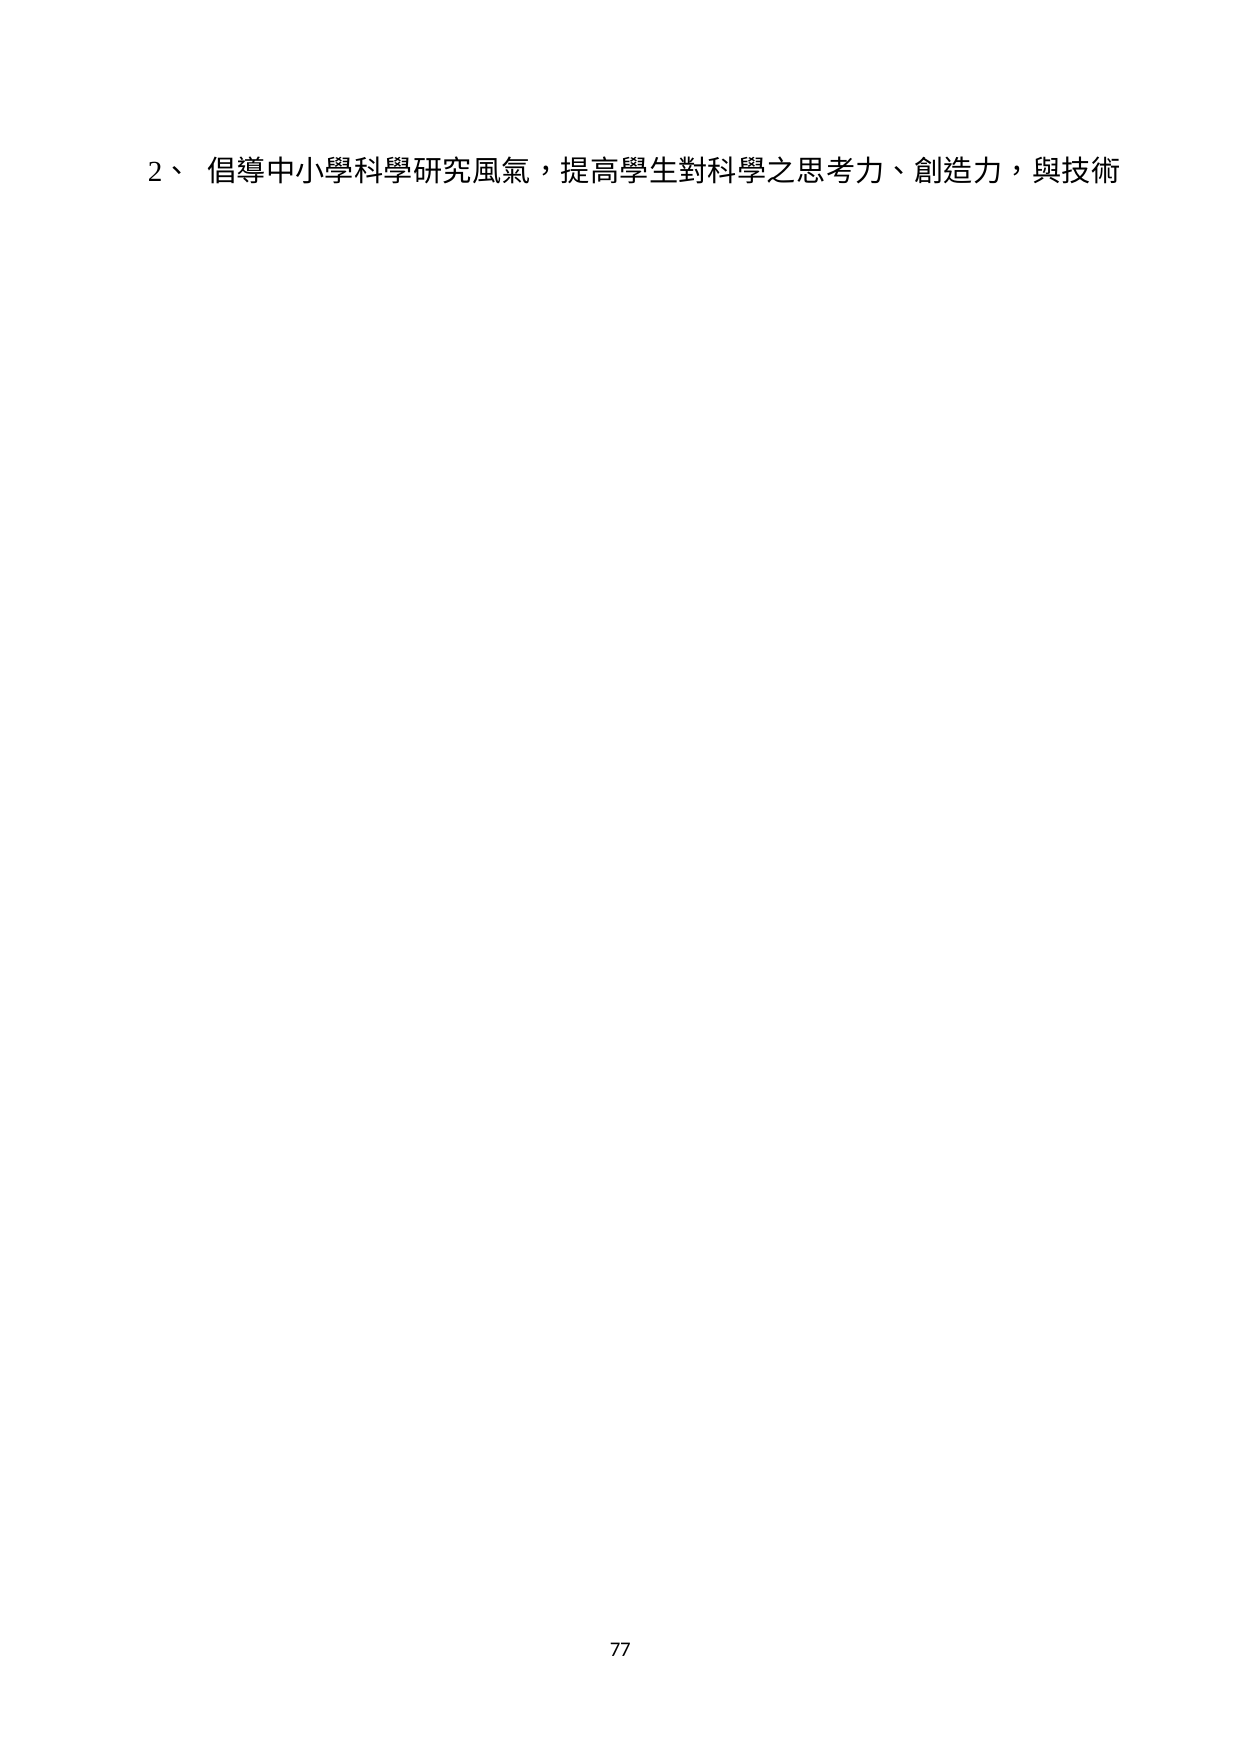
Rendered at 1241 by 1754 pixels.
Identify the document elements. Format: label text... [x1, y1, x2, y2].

list 倡導中小學科學研究風氣，提高學生對科學之思考力、創造力，與技術 [148, 127, 1122, 189]
